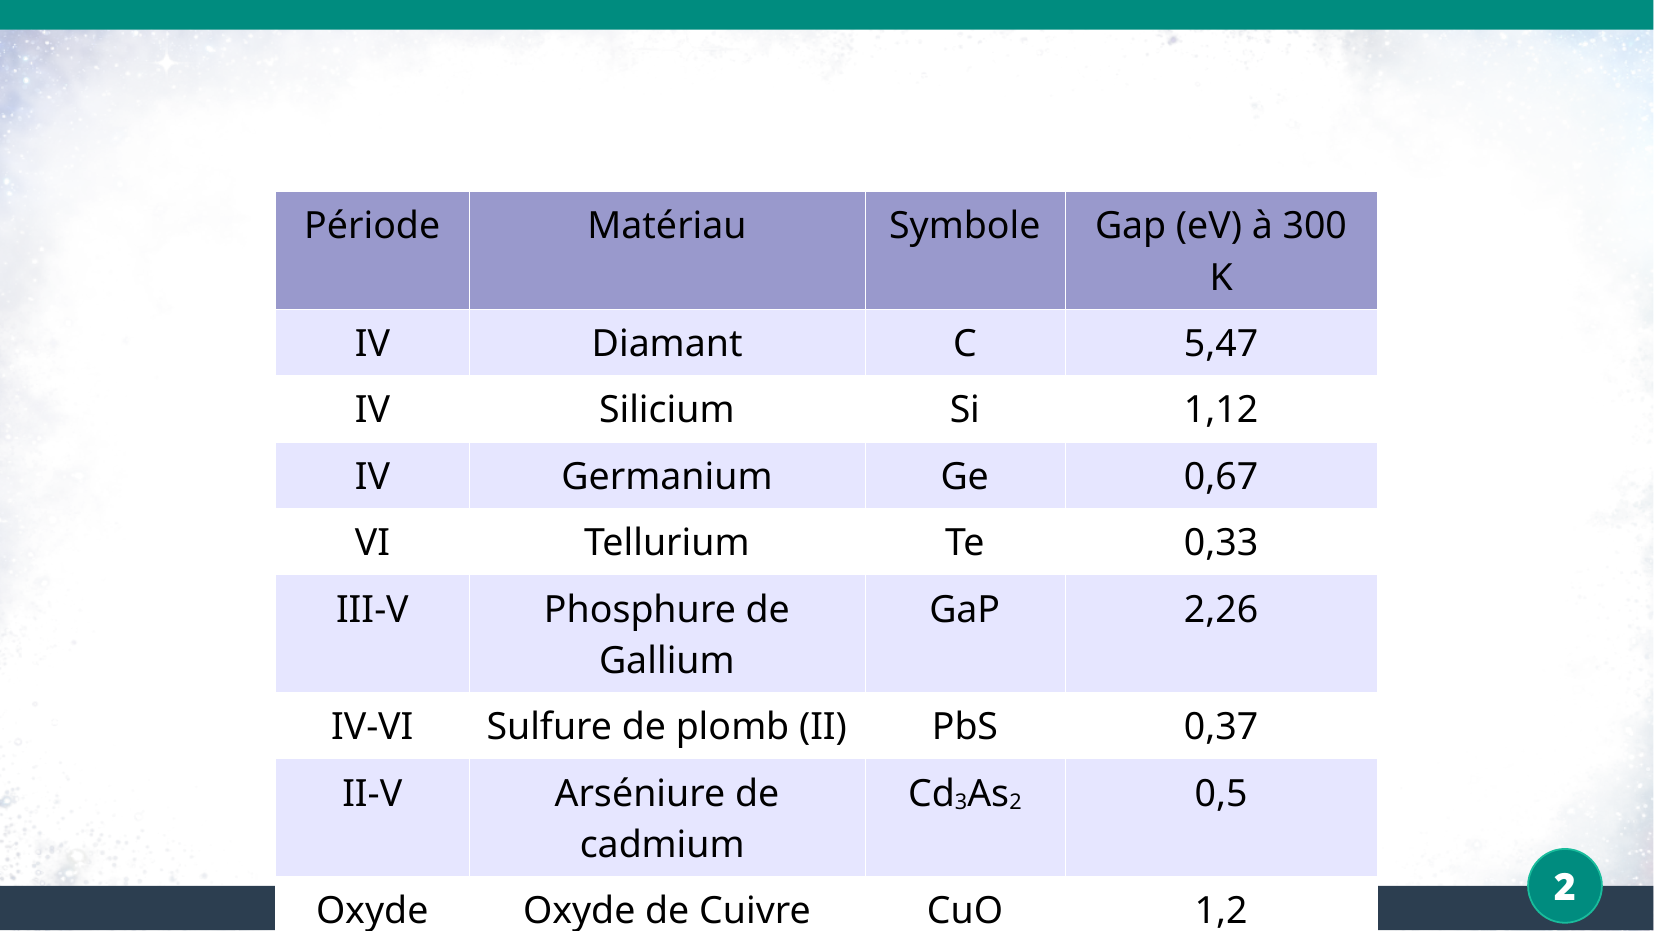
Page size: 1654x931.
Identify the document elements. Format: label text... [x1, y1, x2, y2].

table_cell IV-VI [276, 693, 469, 758]
table_cell Sulfure de plomb (II) [470, 693, 865, 758]
table_cell 1,2 [1066, 877, 1377, 931]
table_cell IV [276, 443, 469, 508]
table_header Symbole [866, 192, 1065, 309]
table_cell 0,33 [1066, 509, 1377, 574]
table_cell Si [866, 376, 1065, 442]
picture [0, 30, 1654, 885]
table_cell 0,67 [1066, 443, 1377, 508]
table_cell II-V [276, 759, 469, 876]
table_cell III-V [276, 575, 469, 692]
table_cell 2,26 [1066, 575, 1377, 692]
table_cell IV [276, 376, 469, 442]
table_cell 5,47 [1066, 310, 1377, 375]
table_cell 0,5 [1066, 759, 1377, 876]
table_cell GaP [866, 575, 1065, 692]
table_cell Germanium [470, 443, 865, 508]
table_cell 1,12 [1066, 376, 1377, 442]
table_cell IV [276, 310, 469, 375]
table_cell Silicium [470, 376, 865, 442]
table_cell C [866, 310, 1065, 375]
table_cell CuO [866, 877, 1065, 931]
table_cell Oxyde de Cuivre [470, 877, 865, 931]
table_cell Te [866, 509, 1065, 574]
table_header Période [276, 192, 469, 309]
table_cell Tellurium [470, 509, 865, 574]
table_cell VI [276, 509, 469, 574]
table_header Matériau [470, 192, 865, 309]
table_cell Cd3As2 [866, 759, 1065, 876]
table_cell Oxyde [276, 877, 469, 931]
table_cell Diamant [470, 310, 865, 375]
table_header Gap (eV) à 300 K [1066, 192, 1377, 309]
table_cell 0,37 [1066, 693, 1377, 758]
table_cell PbS [866, 693, 1065, 758]
table_cell Ge [866, 443, 1065, 508]
table_cell Phosphure de Gallium [470, 575, 865, 692]
table_cell Arséniure de cadmium [470, 759, 865, 876]
